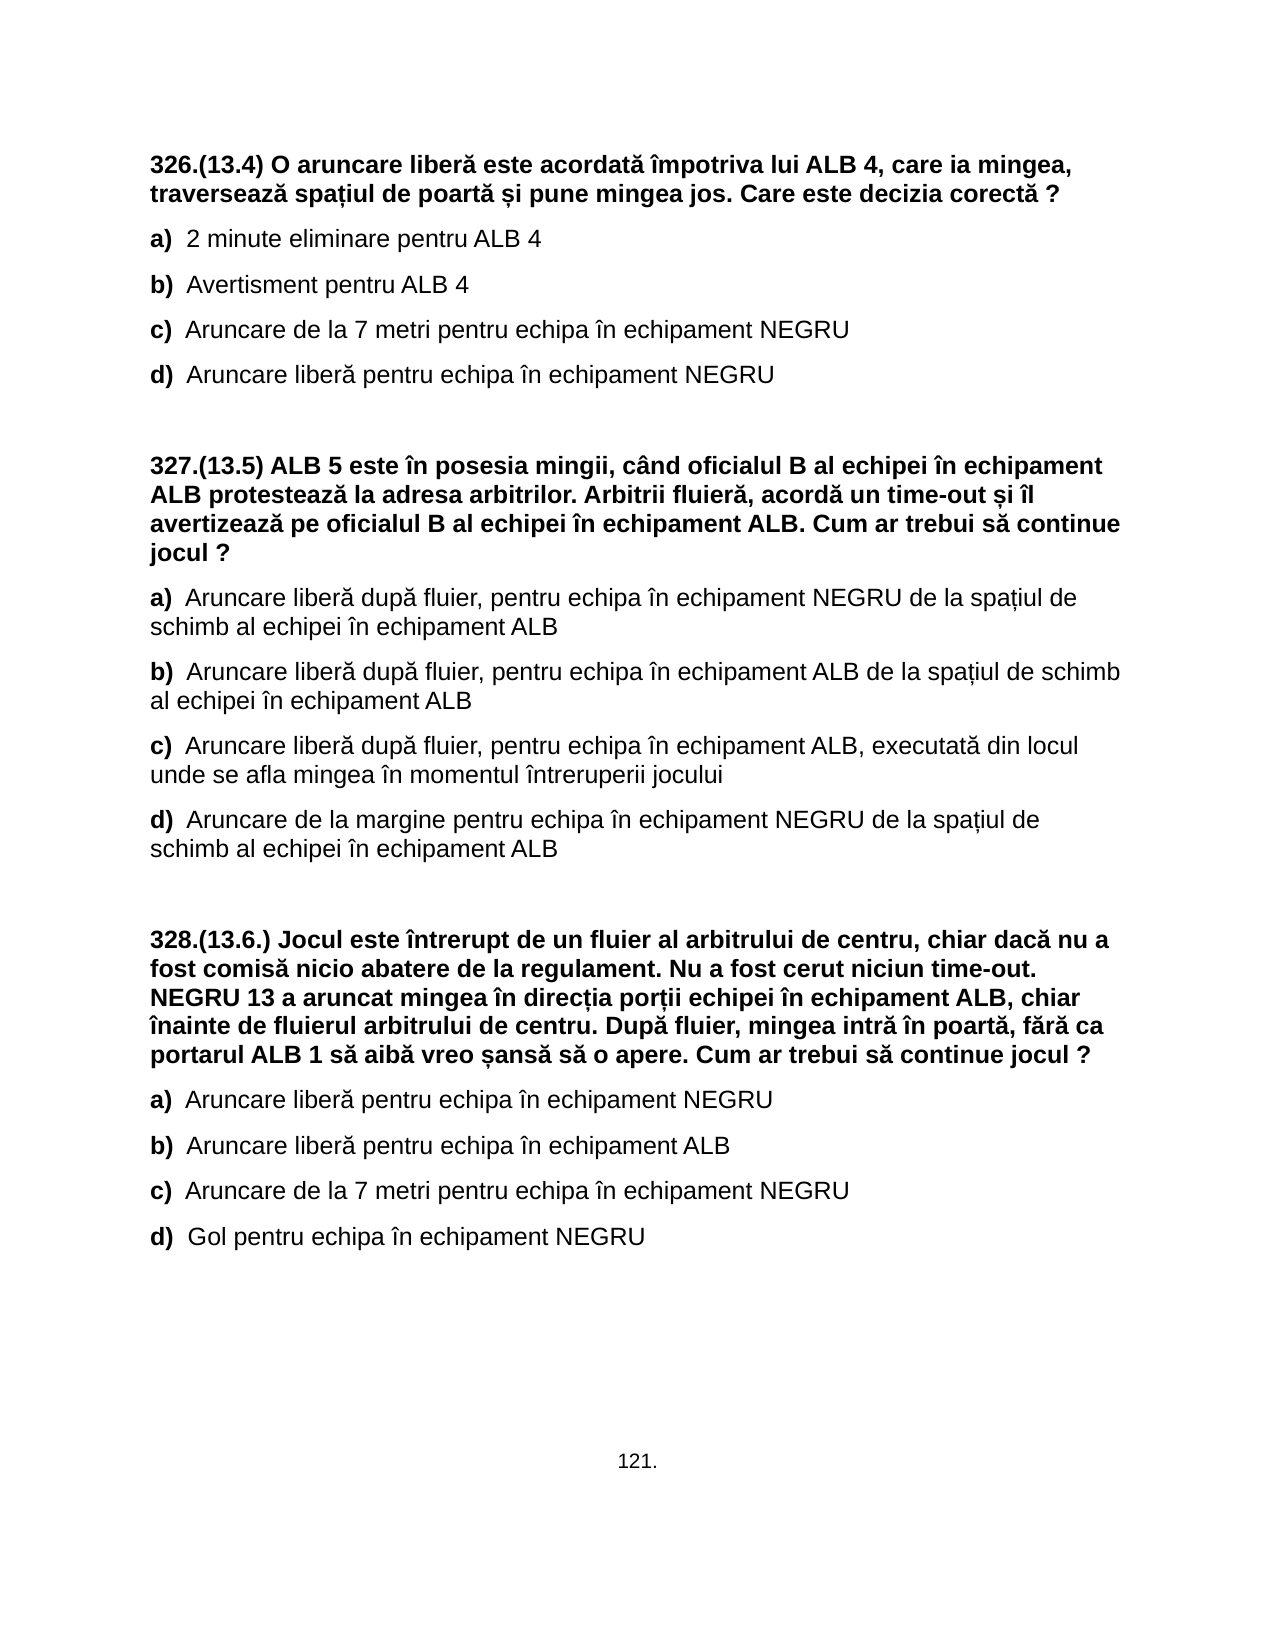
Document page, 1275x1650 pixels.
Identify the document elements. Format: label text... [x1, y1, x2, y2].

text c) Aruncare liberă după fluier, pentru echipa în echipament ALB, executată din locul unde se afla mingea în momentul întreruperii jocului [150, 731, 1125, 789]
text b) Aruncare liberă pentru echipa în echipament ALB [150, 1131, 1125, 1159]
text 328.(13.6.) Jocul este întrerupt de un fluier al arbitrului de centru, chiar dacă nu a fost comisă nicio abatere de la regulament. Nu a fost cerut niciun time-out. NEGRU 13 a aruncat mingea în direcția porții echipei în echipament ALB, chiar înainte de fluierul arbitrului de centru. După fluier, mingea intră în poartă, fără ca portarul ALB 1 să aibă vreo șansă să o apere. Cum ar trebui să continue jocul ? [150, 925, 1125, 1069]
text d) Aruncare liberă pentru echipa în echipament NEGRU [150, 360, 1125, 389]
text d) Aruncare de la margine pentru echipa în echipament NEGRU de la spațiul de schimb al echipei în echipament ALB [150, 805, 1125, 863]
text d) Gol pentru echipa în echipament NEGRU [150, 1222, 1125, 1250]
text c) Aruncare de la 7 metri pentru echipa în echipament NEGRU [150, 1176, 1125, 1205]
text c) Aruncare de la 7 metri pentru echipa în echipament NEGRU [150, 315, 1125, 344]
text a) Aruncare liberă după fluier, pentru echipa în echipament NEGRU de la spațiul de schimb al echipei în echipament ALB [150, 583, 1125, 640]
text a) Aruncare liberă pentru echipa în echipament NEGRU [150, 1085, 1125, 1114]
text b) Aruncare liberă după fluier, pentru echipa în echipament ALB de la spațiul de schimb al echipei în echipament ALB [150, 657, 1125, 714]
text 326.(13.4) O aruncare liberă este acordată împotriva lui ALB 4, care ia mingea, traversează spațiul de poartă și pune mingea jos. Care este decizia corectă ? [150, 150, 1125, 207]
text a) 2 minute eliminare pentru ALB 4 [150, 224, 1125, 253]
text b) Avertisment pentru ALB 4 [150, 269, 1125, 298]
text 121. [150, 1449, 1125, 1473]
text 327.(13.5) ALB 5 este în posesia mingii, când oficialul B al echipei în echipament ALB protestează la adresa arbitrilor. Arbitrii fluieră, acordă un time-out și îl avertizează pe oficialul B al echipei în echipament ALB. Cum ar trebui să continue jocul ? [150, 451, 1125, 566]
